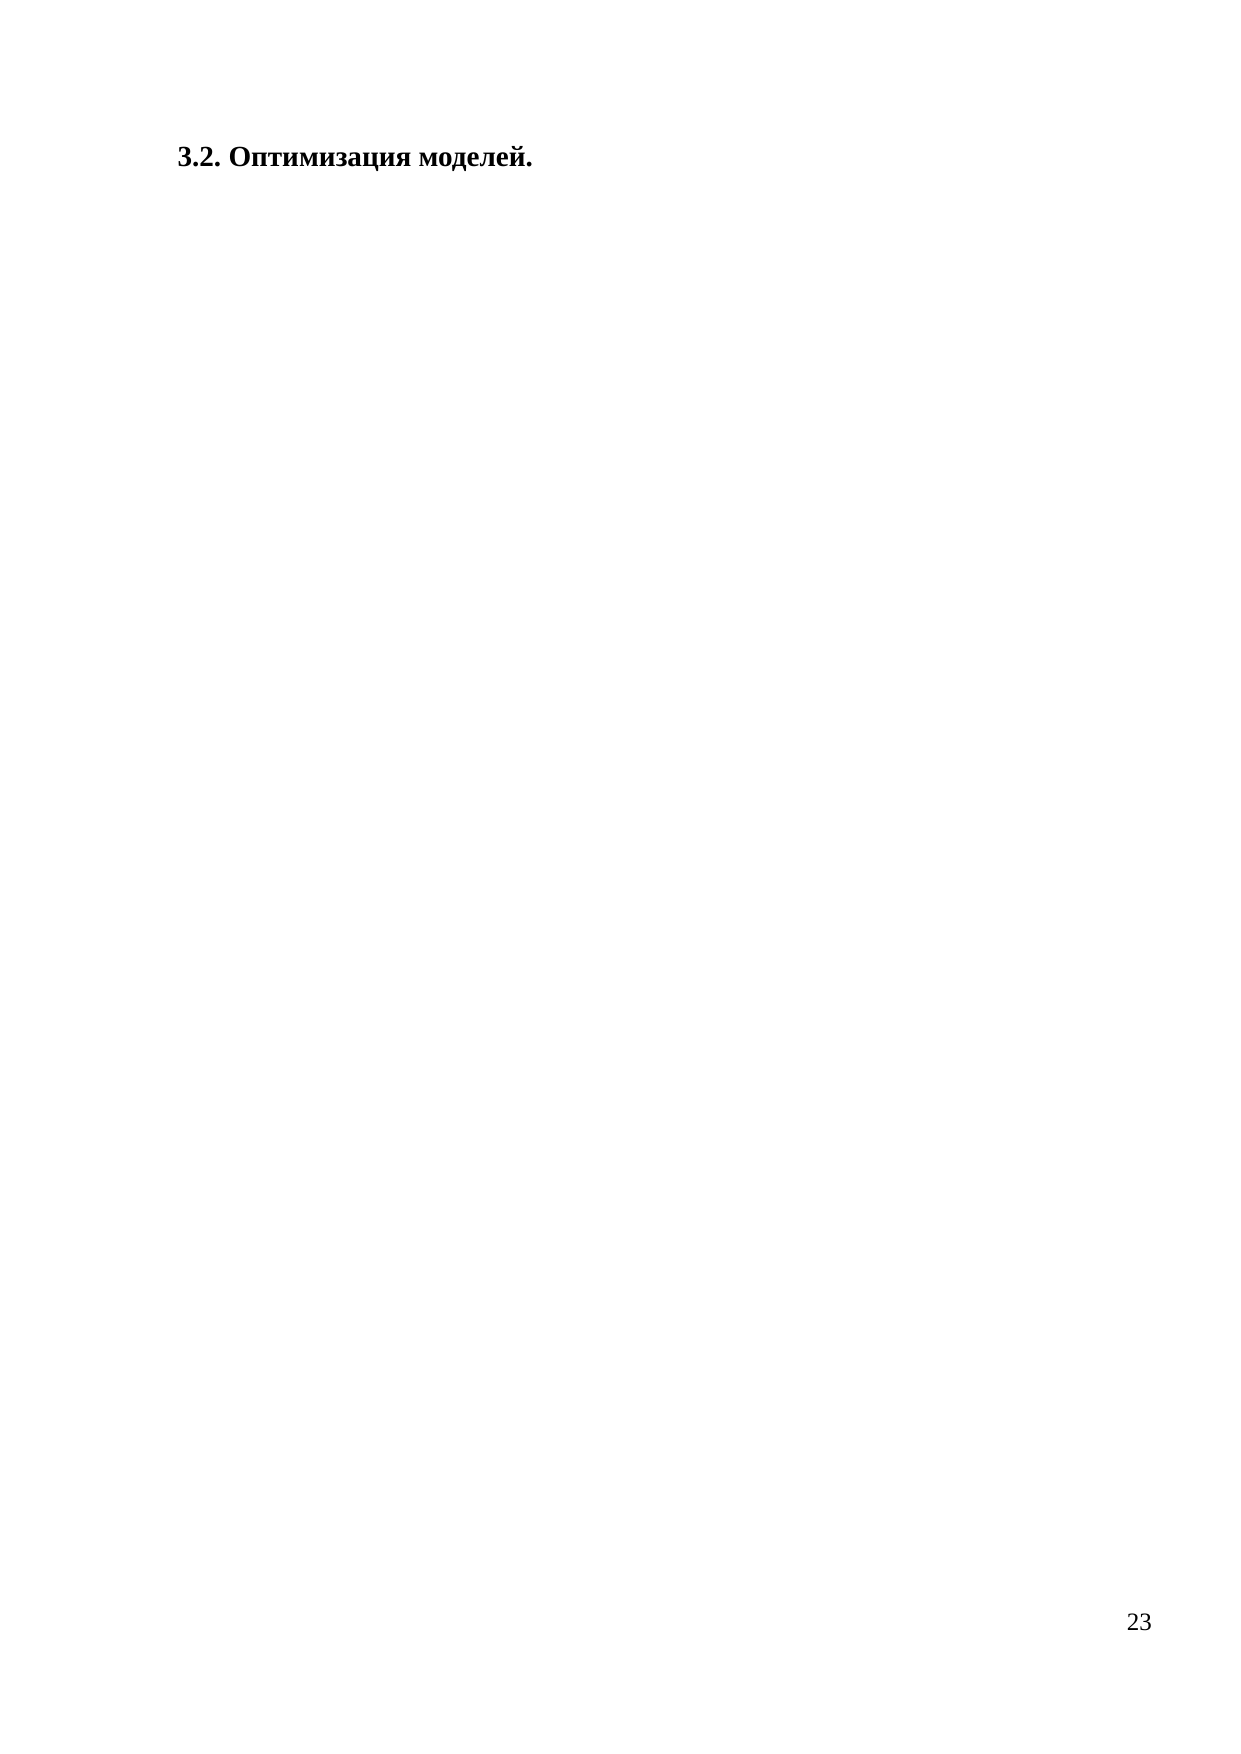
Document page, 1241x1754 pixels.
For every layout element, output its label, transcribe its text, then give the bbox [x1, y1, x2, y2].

subtitle 3.2. Оптимизация моделей. [177, 139, 1152, 172]
